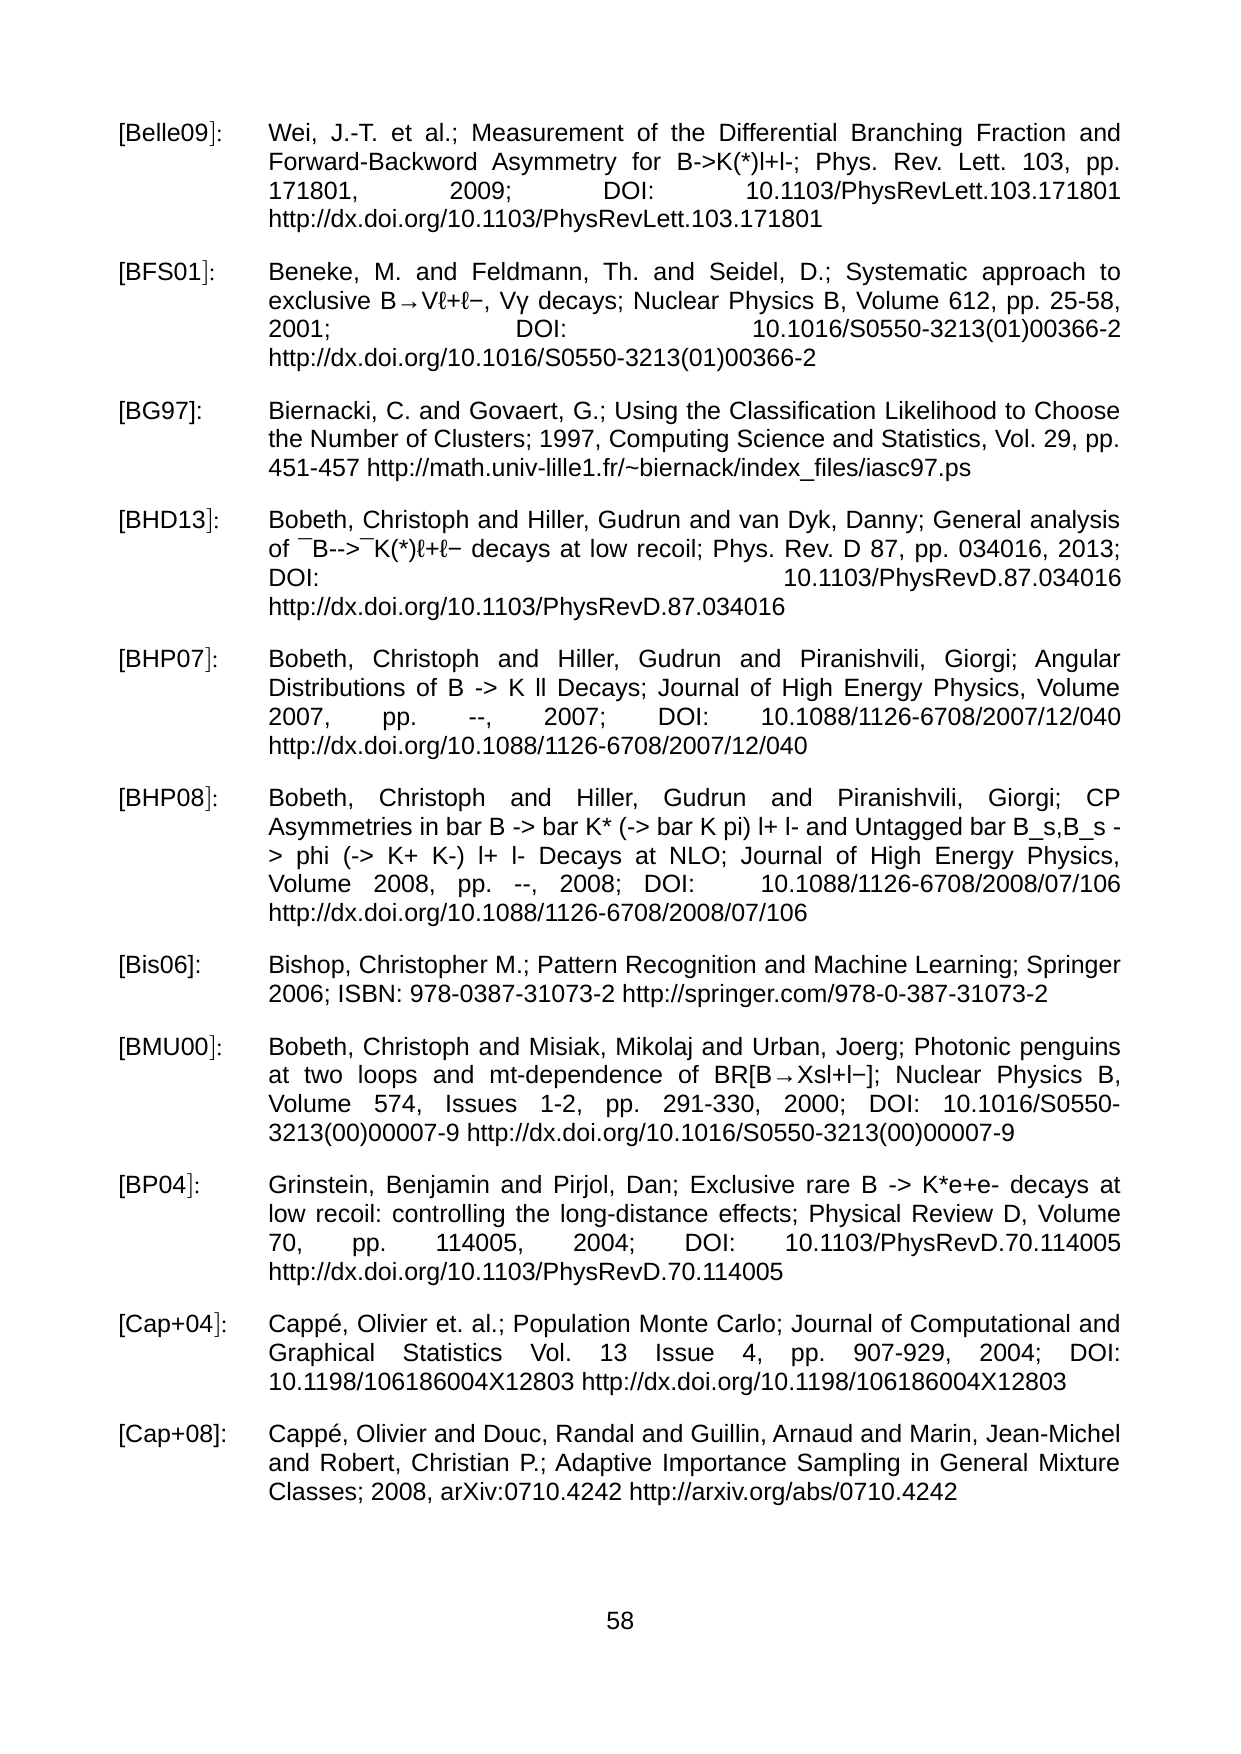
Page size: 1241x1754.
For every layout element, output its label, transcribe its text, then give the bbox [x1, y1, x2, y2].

text [Belle09]: Wei, J.-T. et al.; Measurement of the Differential Branching Fraction and Forward-Backword Asymmetry for B->K(*)l+l-; Phys. Rev. Lett. 103, pp. 171801, 2009; DOI: 10.1103/PhysRevLett.103.171801 http://dx.doi.org/10.1103/PhysRevLett.103.171801 [118, 118, 1122, 233]
text [BFS01]: Beneke, M. and Feldmann, Th. and Seidel, D.; Systematic approach to exclusive B→Vℓ+ℓ−, Vγ decays; Nuclear Physics B, Volume 612, pp. 25-58, 2001; DOI: 10.1016/S0550-3213(01)00366-2 http://dx.doi.org/10.1016/S0550-3213(01)00366-2 [118, 257, 1122, 372]
text [BP04]: Grinstein, Benjamin and Pirjol, Dan; Exclusive rare B -> K*e+e- decays at low recoil: controlling the long-distance effects; Physical Review D, Volume 70, pp. 114005, 2004; DOI: 10.1103/PhysRevD.70.114005 http://dx.doi.org/10.1103/PhysRevD.70.114005 [118, 1170, 1122, 1286]
text [BG97]: Biernacki, C. and Govaert, G.; Using the Classification Likelihood to Choose the Number of Clusters; 1997, Computing Science and Statistics, Vol. 29, pp. 451-457 http://math.univ-lille1.fr/~biernack/index_files/iasc97.ps [118, 396, 1122, 482]
text [BHP07]: Bobeth, Christoph and Hiller, Gudrun and Piranishvili, Giorgi; Angular Distributions of B -> K ll Decays; Journal of High Energy Physics, Volume 2007, pp. --, 2007; DOI: 10.1088/1126-6708/2007/12/040 http://dx.doi.org/10.1088/1126-6708/2007/12/040 [118, 644, 1122, 759]
text [BMU00]: Bobeth, Christoph and Misiak, Mikolaj and Urban, Joerg; Photonic penguins at two loops and mt-dependence of BR[B→Xsl+l−]; Nuclear Physics B, Volume 574, Issues 1-2, pp. 291-330, 2000; DOI: 10.1016/S0550-3213(00)00007-9 http://dx.doi.org/10.1016/S0550-3213(00)00007-9 [118, 1032, 1122, 1147]
text [BHD13]: Bobeth, Christoph and Hiller, Gudrun and van Dyk, Danny; General analysis of ¯B-->¯K(*)ℓ+ℓ− decays at low recoil; Phys. Rev. D 87, pp. 034016, 2013; DOI: 10.1103/PhysRevD.87.034016 http://dx.doi.org/10.1103/PhysRevD.87.034016 [118, 506, 1122, 621]
text [Bis06]: Bishop, Christopher M.; Pattern Recognition and Machine Learning; Springer 2006; ISBN: 978-0387-31073-2 http://springer.com/978-0-387-31073-2 [118, 951, 1122, 1008]
text [Cap+08]: Cappé, Olivier and Douc, Randal and Guillin, Arnaud and Marin, Jean-Michel and Robert, Christian P.; Adaptive Importance Sampling in General Mixture Classes; 2008, arXiv:0710.4242 http://arxiv.org/abs/0710.4242 [118, 1419, 1122, 1505]
text [Cap+04]: Cappé, Olivier et. al.; Population Monte Carlo; Journal of Computational and Graphical Statistics Vol. 13 Issue 4, pp. 907-929, 2004; DOI: 10.1198/106186004X12803 http://dx.doi.org/10.1198/106186004X12803 [118, 1309, 1122, 1396]
text [BHP08]: Bobeth, Christoph and Hiller, Gudrun and Piranishvili, Giorgi; CP Asymmetries in bar B -> bar K* (-> bar K pi) l+ l- and Untagged bar B_s,B_s -> phi (-> K+ K-) l+ l- Decays at NLO; Journal of High Energy Physics, Volume 2008, pp. --, 2008; DOI: 10.1088/1126-6708/2008/07/106 http://dx.doi.org/10.1088/1126-6708/2008/07/106 [118, 783, 1122, 927]
